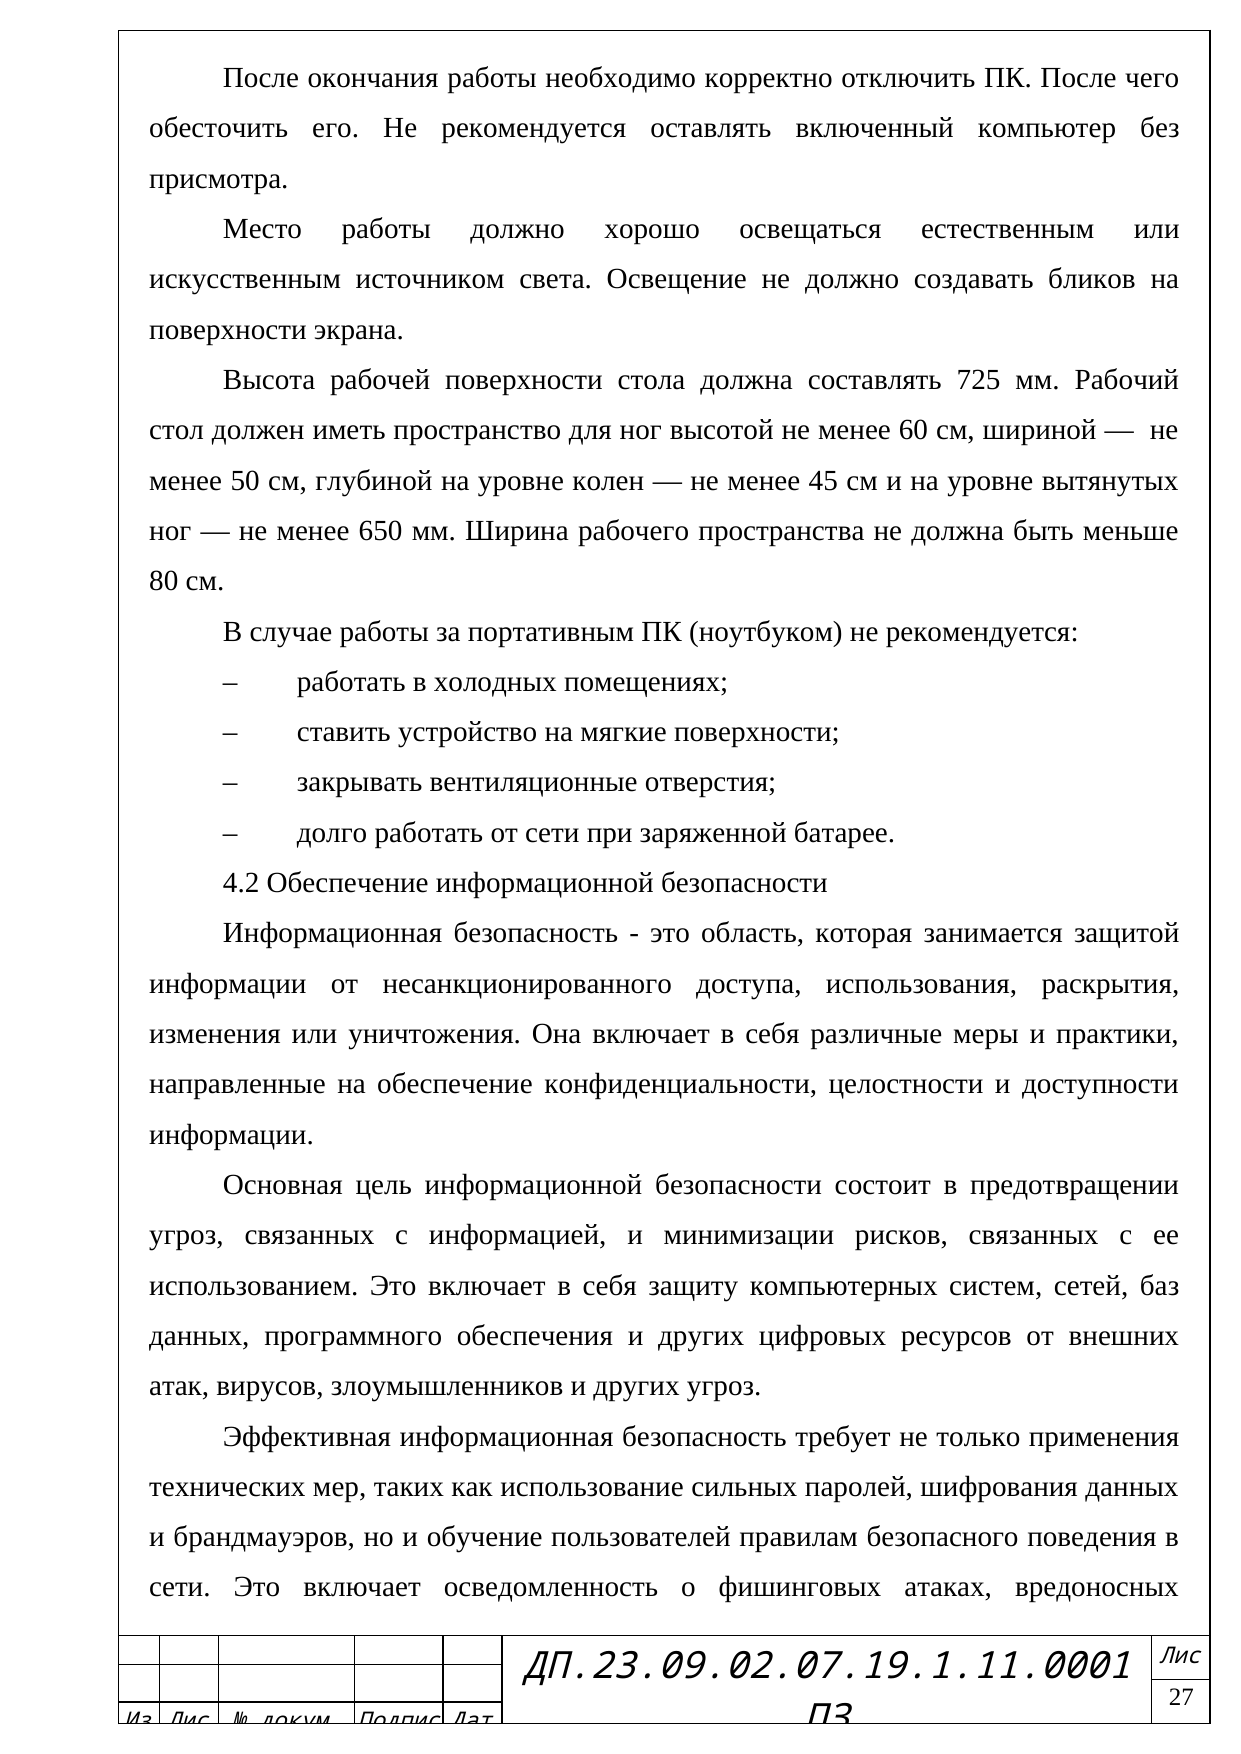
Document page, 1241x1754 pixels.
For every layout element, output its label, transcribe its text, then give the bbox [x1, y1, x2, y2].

list ставить устройство на мягкие поверхности; [149, 714, 1180, 748]
list долго работать от сети при заряженной батарее. [149, 815, 1180, 848]
text Эффективная информационная безопасность требует не только применения технических мер, таких как использование сильных паролей, шифрования данных и брандмауэров, но и обучение пользователей правилам безопасного поведения в сети. Это включает осведомленность о фишинговых атаках, вредоносных [149, 1419, 1180, 1603]
list работать в холодных помещениях; [149, 664, 1180, 697]
text После окончания работы необходимо корректно отключить ПК. После чего обесточить его. Не рекомендуется оставлять включенный компьютер без присмотра. [149, 60, 1180, 194]
text Основная цель информационной безопасности состоит в предотвращении угроз, связанных с информацией, и минимизации рисков, связанных с ее использованием. Это включает в себя защиту компьютерных систем, сетей, баз данных, программного обеспечения и других цифровых ресурсов от внешних атак, вирусов, злоумышленников и других угроз. [149, 1167, 1180, 1402]
text Высота рабочей поверхности стола должна составлять 725 мм. Рабочий стол должен иметь пространство для ног высотой не менее 60 см, шириной — не менее 50 см, глубиной на уровне колен — не менее 45 см и на уровне вытянутых ног — не менее 650 мм. Ширина рабочего пространства не должна быть меньше 80 см. [149, 362, 1180, 597]
subtitle 4.2 Обеспечение информационной безопасности [149, 865, 1180, 899]
text В случае работы за портативным ПК (ноутбуком) не рекомендуется: [149, 614, 1180, 647]
text Место работы должно хорошо освещаться естественным или искусственным источником света. Освещение не должно создавать бликов на поверхности экрана. [149, 211, 1180, 345]
list закрывать вентиляционные отверстия; [149, 764, 1180, 798]
text Информационная безопасность - это область, которая занимается защитой информации от несанкционированного доступа, использования, раскрытия, изменения или уничтожения. Она включает в себя различные меры и практики, направленные на обеспечение конфиденциальности, целостности и доступности информации. [149, 916, 1180, 1150]
